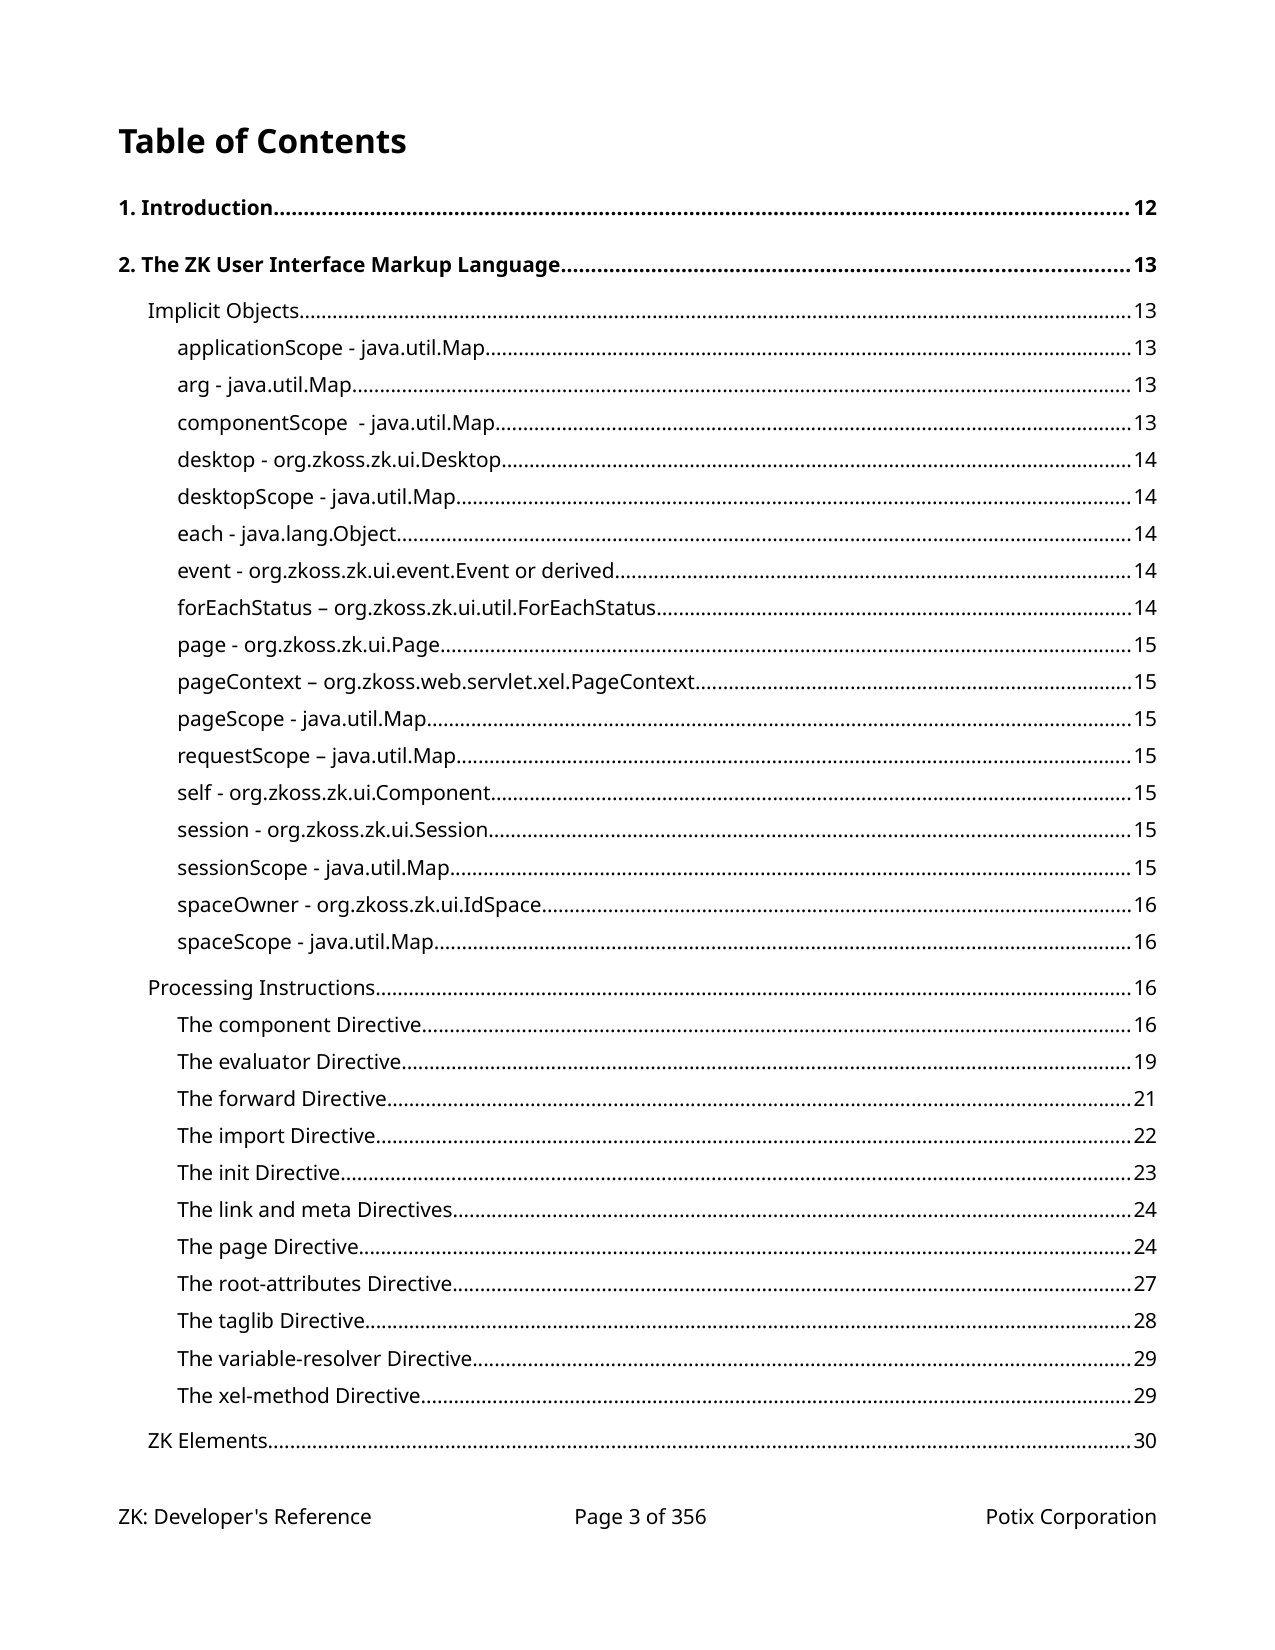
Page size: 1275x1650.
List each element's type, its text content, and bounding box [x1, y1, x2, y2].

text desktopScope - java.util.Map 14 [177, 482, 1157, 510]
text pageContext – org.zkoss.web.servlet.xel.PageContext 15 [177, 667, 1157, 696]
text The evaluator Directive 19 [177, 1047, 1157, 1075]
text spaceOwner - org.zkoss.zk.ui.IdSpace 16 [177, 890, 1157, 918]
text 1. Introduction 12 [118, 193, 1157, 221]
text componentScope - java.util.Map 13 [177, 408, 1157, 436]
text The xel-method Directive 29 [177, 1381, 1157, 1409]
text session - org.zkoss.zk.ui.Session 15 [177, 816, 1157, 844]
text sessionScope - java.util.Map 15 [177, 853, 1157, 881]
text The root-attributes Directive 27 [177, 1269, 1157, 1298]
text The component Directive 16 [177, 1010, 1157, 1038]
text requestScope – java.util.Map 15 [177, 741, 1157, 770]
text The init Directive 23 [177, 1158, 1157, 1186]
text The taglib Directive 28 [177, 1307, 1157, 1335]
text desktop - org.zkoss.zk.ui.Desktop 14 [177, 445, 1157, 473]
text ZK Elements 30 [148, 1427, 1157, 1455]
text Implicit Objects 13 [148, 296, 1157, 325]
text The forward Directive 21 [177, 1084, 1157, 1112]
text Processing Instructions 16 [148, 973, 1157, 1001]
text forEachStatus – org.zkoss.zk.ui.util.ForEachStatus 14 [177, 593, 1157, 621]
text arg - java.util.Map 13 [177, 371, 1157, 399]
text page - org.zkoss.zk.ui.Page 15 [177, 630, 1157, 658]
text pageScope - java.util.Map 15 [177, 704, 1157, 733]
text applicationScope - java.util.Map 13 [177, 333, 1157, 362]
text 2. The ZK User Interface Markup Language 13 [118, 251, 1157, 279]
text The page Directive 24 [177, 1232, 1157, 1261]
text self - org.zkoss.zk.ui.Component 15 [177, 778, 1157, 807]
text spaceScope - java.util.Map 16 [177, 927, 1157, 955]
subtitle Table of Contents [118, 118, 1157, 163]
text event - org.zkoss.zk.ui.event.Event or derived 14 [177, 556, 1157, 584]
text The import Directive 22 [177, 1121, 1157, 1149]
text The variable-resolver Directive 29 [177, 1344, 1157, 1372]
text The link and meta Directives 24 [177, 1195, 1157, 1223]
text each - java.lang.Object 14 [177, 519, 1157, 547]
